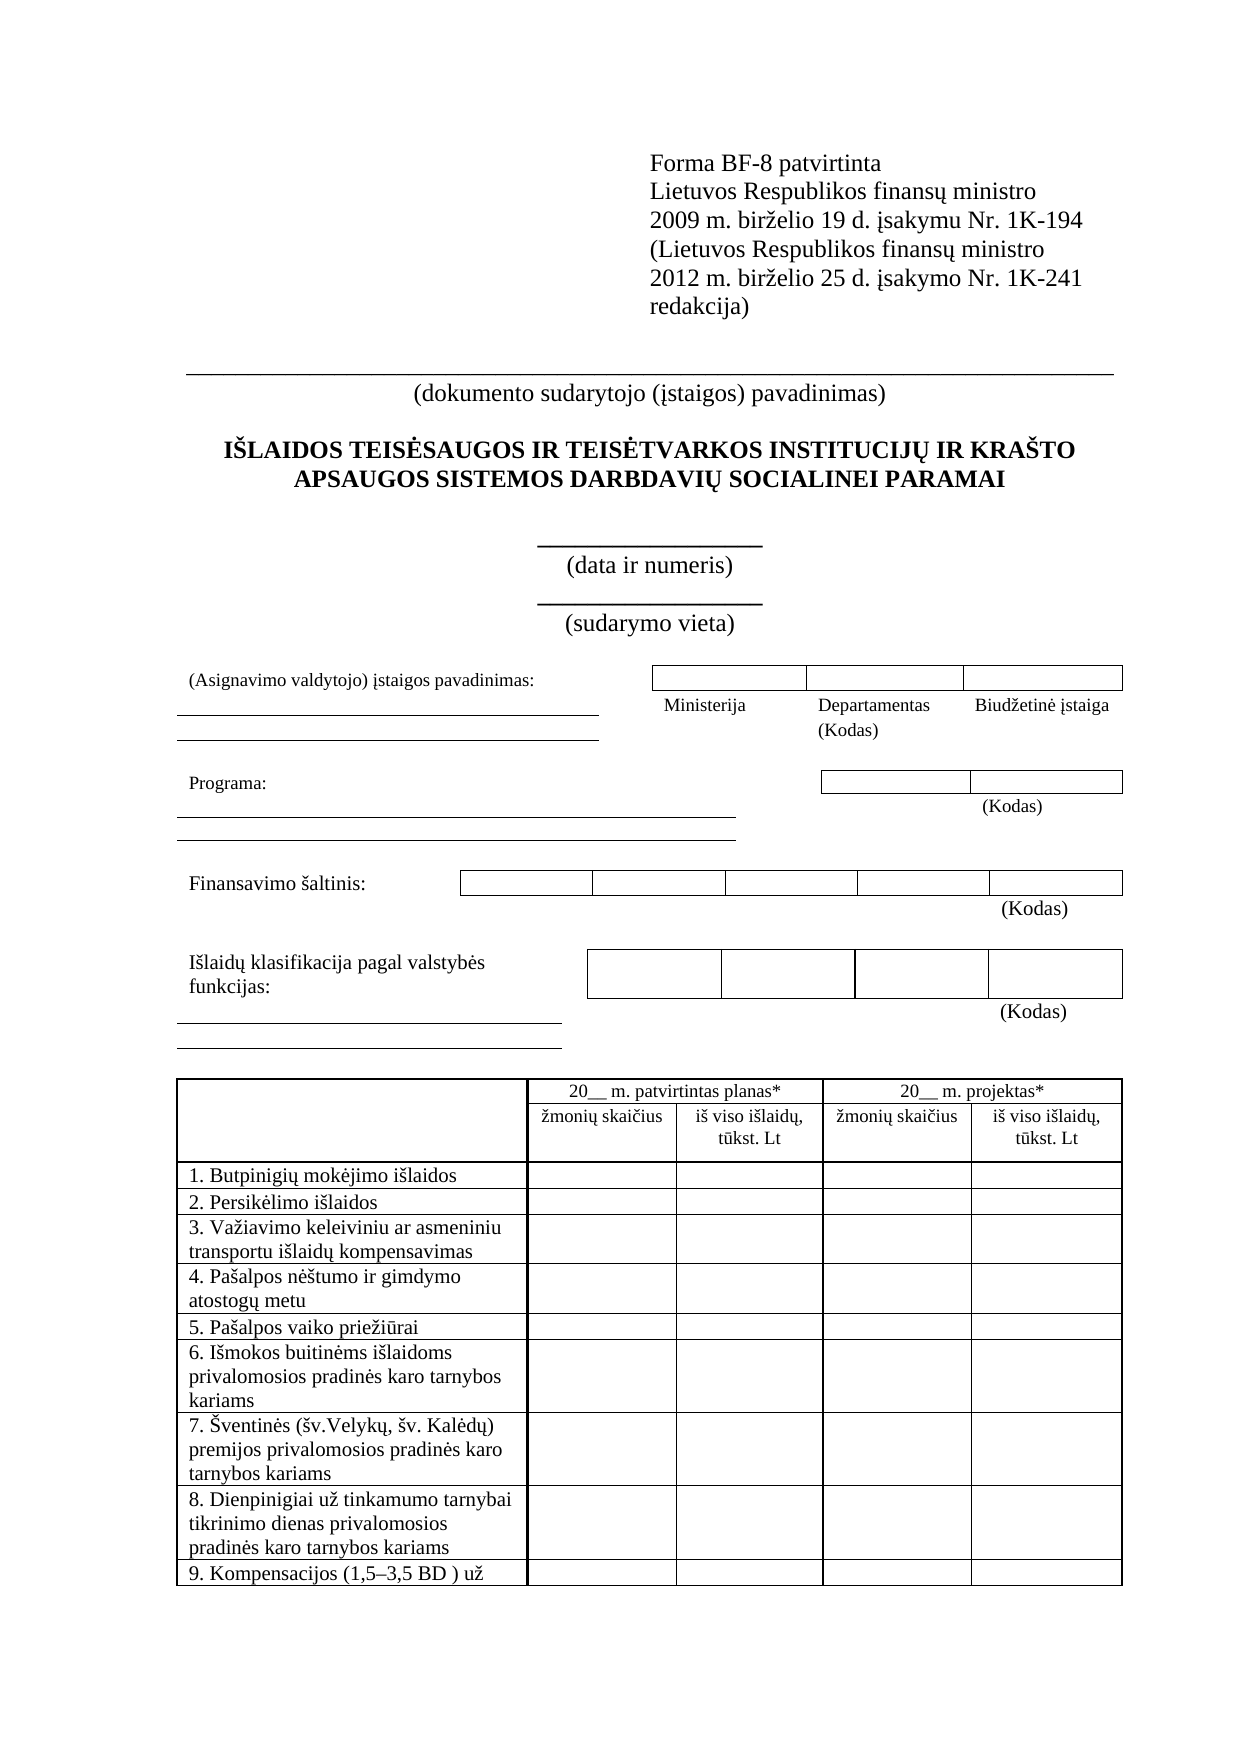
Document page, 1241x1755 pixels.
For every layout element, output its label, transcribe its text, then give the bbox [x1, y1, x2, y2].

table_cell [677, 1486, 822, 1559]
table_header [562, 949, 587, 998]
text __________________ [177, 579, 1122, 608]
table_header [964, 666, 1122, 690]
table_cell [677, 1163, 822, 1187]
table_cell [588, 1023, 721, 1048]
table_cell [529, 1163, 676, 1187]
table_cell (Kodas) [989, 999, 1122, 1023]
table_cell [736, 817, 784, 840]
table_cell 4. Pašalpos nėštumo ir gimdymo atostogų metu [178, 1264, 526, 1312]
table_cell 6. Išmokos buitinėms išlaidoms privalomosios pradinės karo tarnybos kariams [178, 1340, 526, 1412]
table_cell iš viso išlaidų, tūkst. Lt [972, 1104, 1121, 1161]
table_cell [824, 1163, 971, 1187]
table_cell [972, 1189, 1121, 1214]
text 2012 m. birželio 25 d. įsakymo Nr. 1K-241 [649, 263, 1122, 291]
table_header [653, 666, 806, 690]
table_cell [784, 817, 822, 840]
table_header 20__ m. projektas* [824, 1080, 1121, 1103]
table_cell [562, 1023, 588, 1048]
table_cell 7. Šventinės (šv.Velykų, šv. Kalėdų) premijos privalomosios pradinės karo tarnybos kariams [178, 1413, 526, 1485]
table_cell [824, 1314, 971, 1339]
table_cell 2. Persikėlimo išlaidos [178, 1189, 526, 1214]
table_cell [824, 1215, 971, 1263]
table_cell [529, 1264, 676, 1312]
table_cell [972, 1163, 1121, 1187]
table_cell [855, 1023, 988, 1048]
table_header (Asignavimo valdytojo) įstaigos pavadinimas: [177, 665, 599, 690]
table_cell (Kodas) [990, 896, 1122, 920]
table_cell [677, 1264, 822, 1312]
table_header Išlaidų klasifikacija pagal valstybės funkcijas: [177, 949, 562, 998]
table_cell Biudžetinė įstaiga [963, 691, 1122, 715]
table_header [971, 771, 1122, 793]
table_cell [824, 1413, 971, 1485]
table_header Finansavimo šaltinis: [177, 870, 460, 895]
text (Lietuvos Respublikos finansų ministro [649, 234, 1122, 263]
table_cell [461, 896, 593, 920]
table_cell [177, 895, 461, 920]
table_cell [599, 715, 652, 740]
table_cell [562, 998, 588, 1023]
table_header [722, 950, 854, 998]
table_header [593, 871, 725, 895]
table_cell [736, 793, 784, 817]
table_cell [529, 1560, 676, 1585]
table_cell [858, 896, 990, 920]
text IŠLAIDOS TEISĖSAUGOS IR TEISĖTVARKOS INSTITUCIJŲ IR KRAŠTO APSAUGOS SISTEMOS DARBDAVIŲ SOCIALINEI PARAMAI [177, 435, 1122, 493]
table_cell [972, 1486, 1121, 1559]
table_cell [824, 1486, 971, 1559]
table_cell [677, 1215, 822, 1263]
table_cell [177, 818, 736, 840]
table_header [822, 771, 970, 793]
text (dokumento sudarytojo (įstaigos) pavadinimas) [177, 378, 1122, 406]
table_header [461, 871, 592, 895]
table_cell [971, 817, 1122, 840]
table_cell [721, 1023, 855, 1048]
table_cell 5. Pašalpos vaiko priežiūrai [178, 1314, 526, 1339]
table_cell [963, 715, 1122, 740]
table_header 20__ m. patvirtintas planas* [529, 1080, 822, 1103]
table_cell [855, 999, 988, 1023]
table_cell [177, 793, 736, 817]
table_header Programa: [177, 770, 784, 793]
text (sudarymo vieta) [177, 608, 1122, 636]
table_cell [972, 1413, 1121, 1485]
table_cell [972, 1560, 1121, 1585]
table_cell [725, 896, 857, 920]
table_cell [824, 1264, 971, 1312]
table_header [726, 871, 857, 895]
table_header [858, 871, 989, 895]
table_cell [599, 690, 652, 715]
table_cell [677, 1560, 822, 1585]
table_cell [529, 1215, 676, 1263]
table_cell Ministerija [652, 691, 807, 715]
text Lietuvos Respublikos finansų ministro [649, 176, 1122, 205]
table_header [784, 770, 821, 793]
table_cell 8. Dienpinigiai už tinkamumo tarnybai tikrinimo dienas privalomosios pradinės karo tarnybos kariams [178, 1486, 526, 1559]
table_cell 1. Butpinigių mokėjimo išlaidos [178, 1163, 526, 1187]
table_cell [972, 1215, 1121, 1263]
table_header [856, 950, 988, 998]
table_cell [824, 1560, 971, 1585]
table_cell [593, 896, 725, 920]
text redakcija) [649, 291, 1122, 320]
table_cell [677, 1413, 822, 1485]
table_cell [177, 690, 599, 715]
table_cell [972, 1314, 1121, 1339]
table_header [588, 950, 721, 998]
table_cell (Kodas) [971, 794, 1122, 817]
table_cell 3. Važiavimo keleiviniu ar asmeniniu transportu išlaidų kompensavimas [178, 1215, 526, 1263]
table_cell [677, 1340, 822, 1412]
table_cell [824, 1189, 971, 1214]
table_cell [177, 998, 562, 1023]
table_cell [677, 1189, 822, 1214]
table_cell [989, 1023, 1122, 1048]
table_cell [177, 716, 599, 740]
text Forma BF-8 patvirtinta [649, 148, 1122, 176]
table_cell [177, 1024, 562, 1048]
table_cell 9. Kompensacijos (1,5–3,5 BD ) už [178, 1560, 526, 1585]
table_header [990, 871, 1122, 895]
table_cell [588, 999, 721, 1023]
text 2009 m. birželio 19 d. įsakymu Nr. 1K-194 [649, 205, 1122, 234]
table_cell [652, 715, 807, 740]
table_cell iš viso išlaidų, tūkst. Lt [677, 1104, 822, 1161]
table_cell Departamentas [807, 691, 963, 715]
text _ [177, 349, 1122, 378]
table_header [178, 1080, 526, 1161]
table_cell [529, 1413, 676, 1485]
table_cell [822, 794, 971, 817]
table_cell žmonių skaičius [824, 1104, 971, 1161]
table_cell [972, 1340, 1121, 1412]
table_cell [529, 1486, 676, 1559]
text __________________ [177, 521, 1122, 550]
table_cell [529, 1189, 676, 1214]
text (data ir numeris) [177, 550, 1122, 579]
table_header [807, 666, 963, 690]
table_cell [822, 817, 971, 840]
table_header [599, 665, 652, 690]
table_cell [784, 793, 822, 817]
table_cell [824, 1340, 971, 1412]
table_cell [529, 1340, 676, 1412]
table_cell [721, 999, 855, 1023]
table_cell [972, 1264, 1121, 1312]
table_header [989, 950, 1122, 998]
table_cell [677, 1314, 822, 1339]
table_cell žmonių skaičius [529, 1104, 676, 1161]
table_cell (Kodas) [807, 715, 963, 740]
table_cell [529, 1314, 676, 1339]
